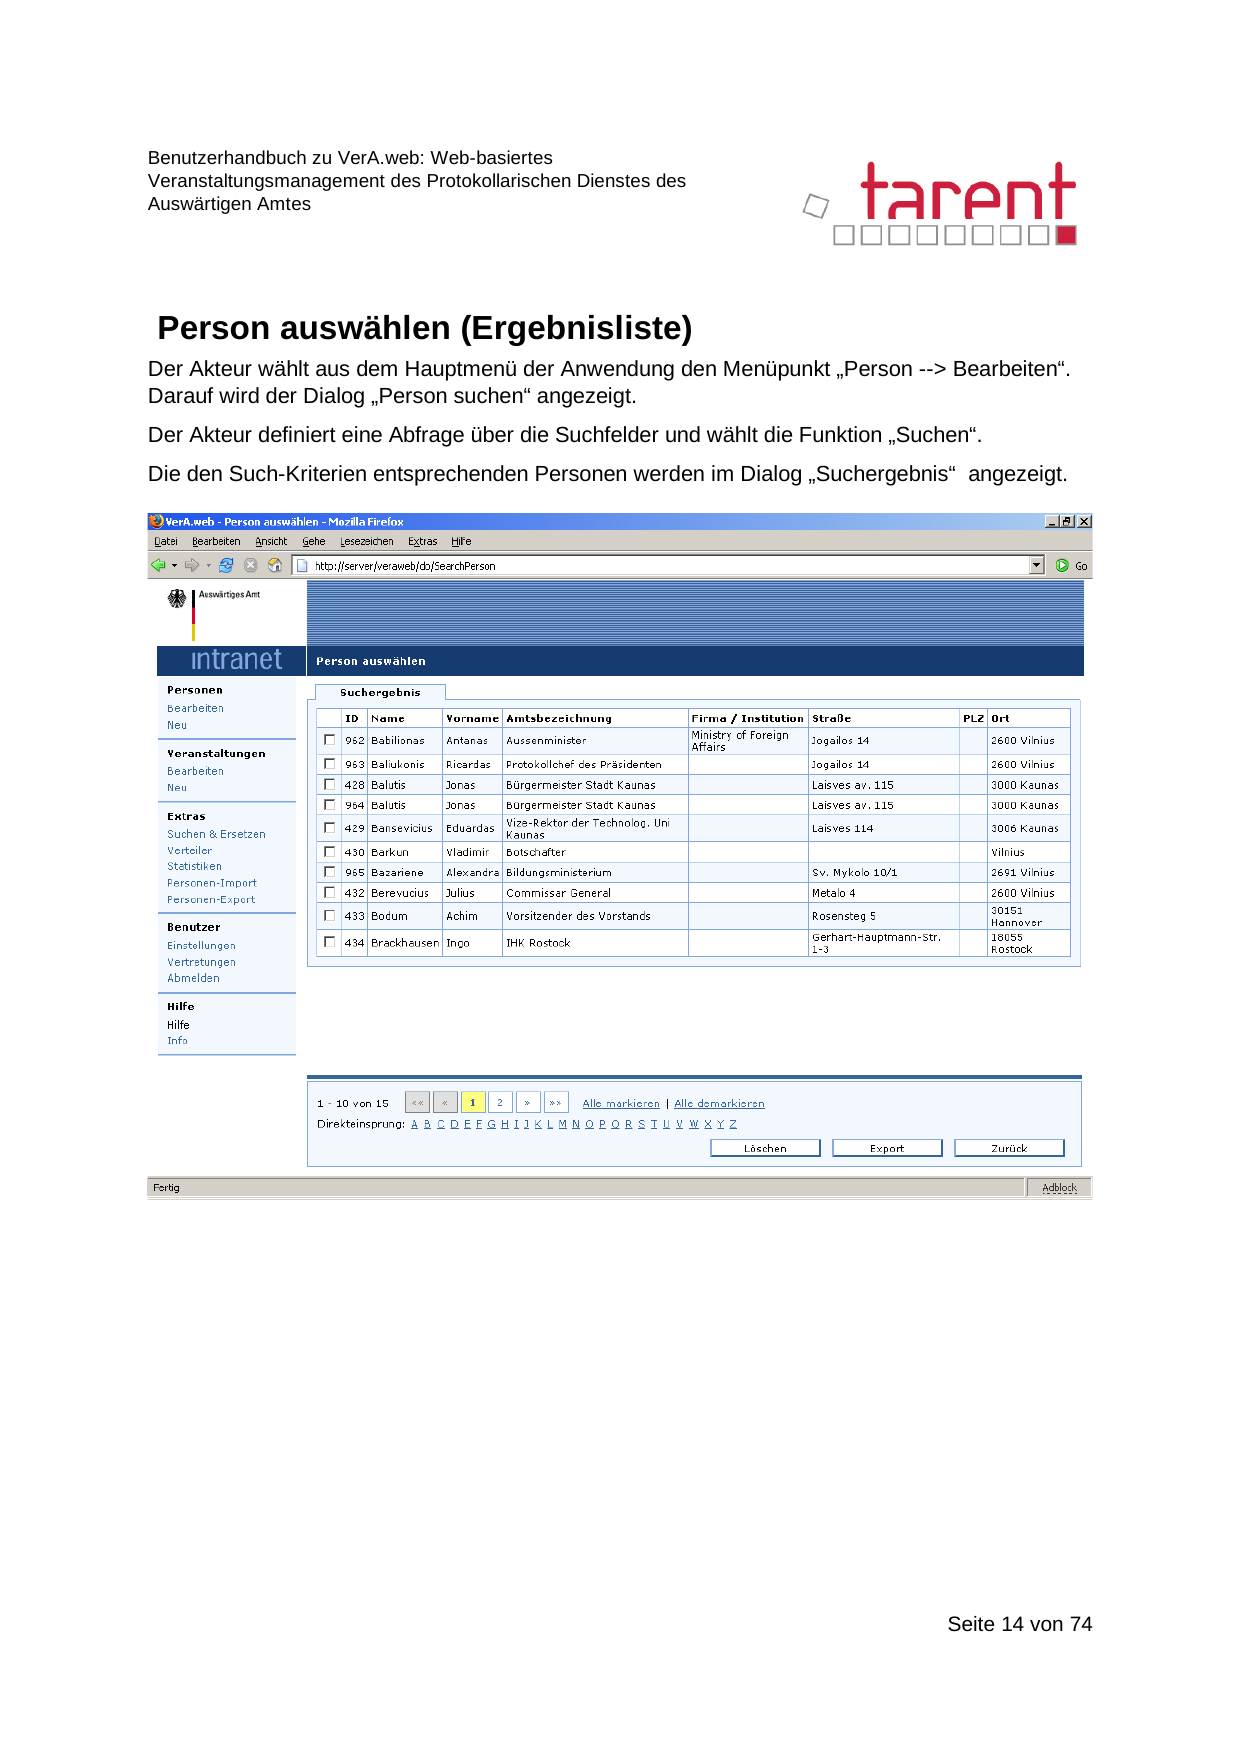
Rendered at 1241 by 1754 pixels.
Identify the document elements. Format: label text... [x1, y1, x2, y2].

picture [147, 513, 1093, 1200]
subtitle Person auswählen (Ergebnisliste) [148, 309, 1092, 346]
text Die den Such-Kriterien entsprechenden Personen werden im Dialog „Suchergebnis“ angezeigt. [148, 462, 1092, 513]
text Der Akteur wählt aus dem Hauptmenü der Anwendung den Menüpunkt „Person --> Bearbeiten“. Darauf wird der Dialog „Person suchen“ angezeigt. [148, 356, 1092, 408]
text Der Akteur definiert eine Abfrage über die Suchfelder und wählt die Funktion „Suchen“. [148, 422, 1092, 447]
picture [790, 151, 1091, 255]
